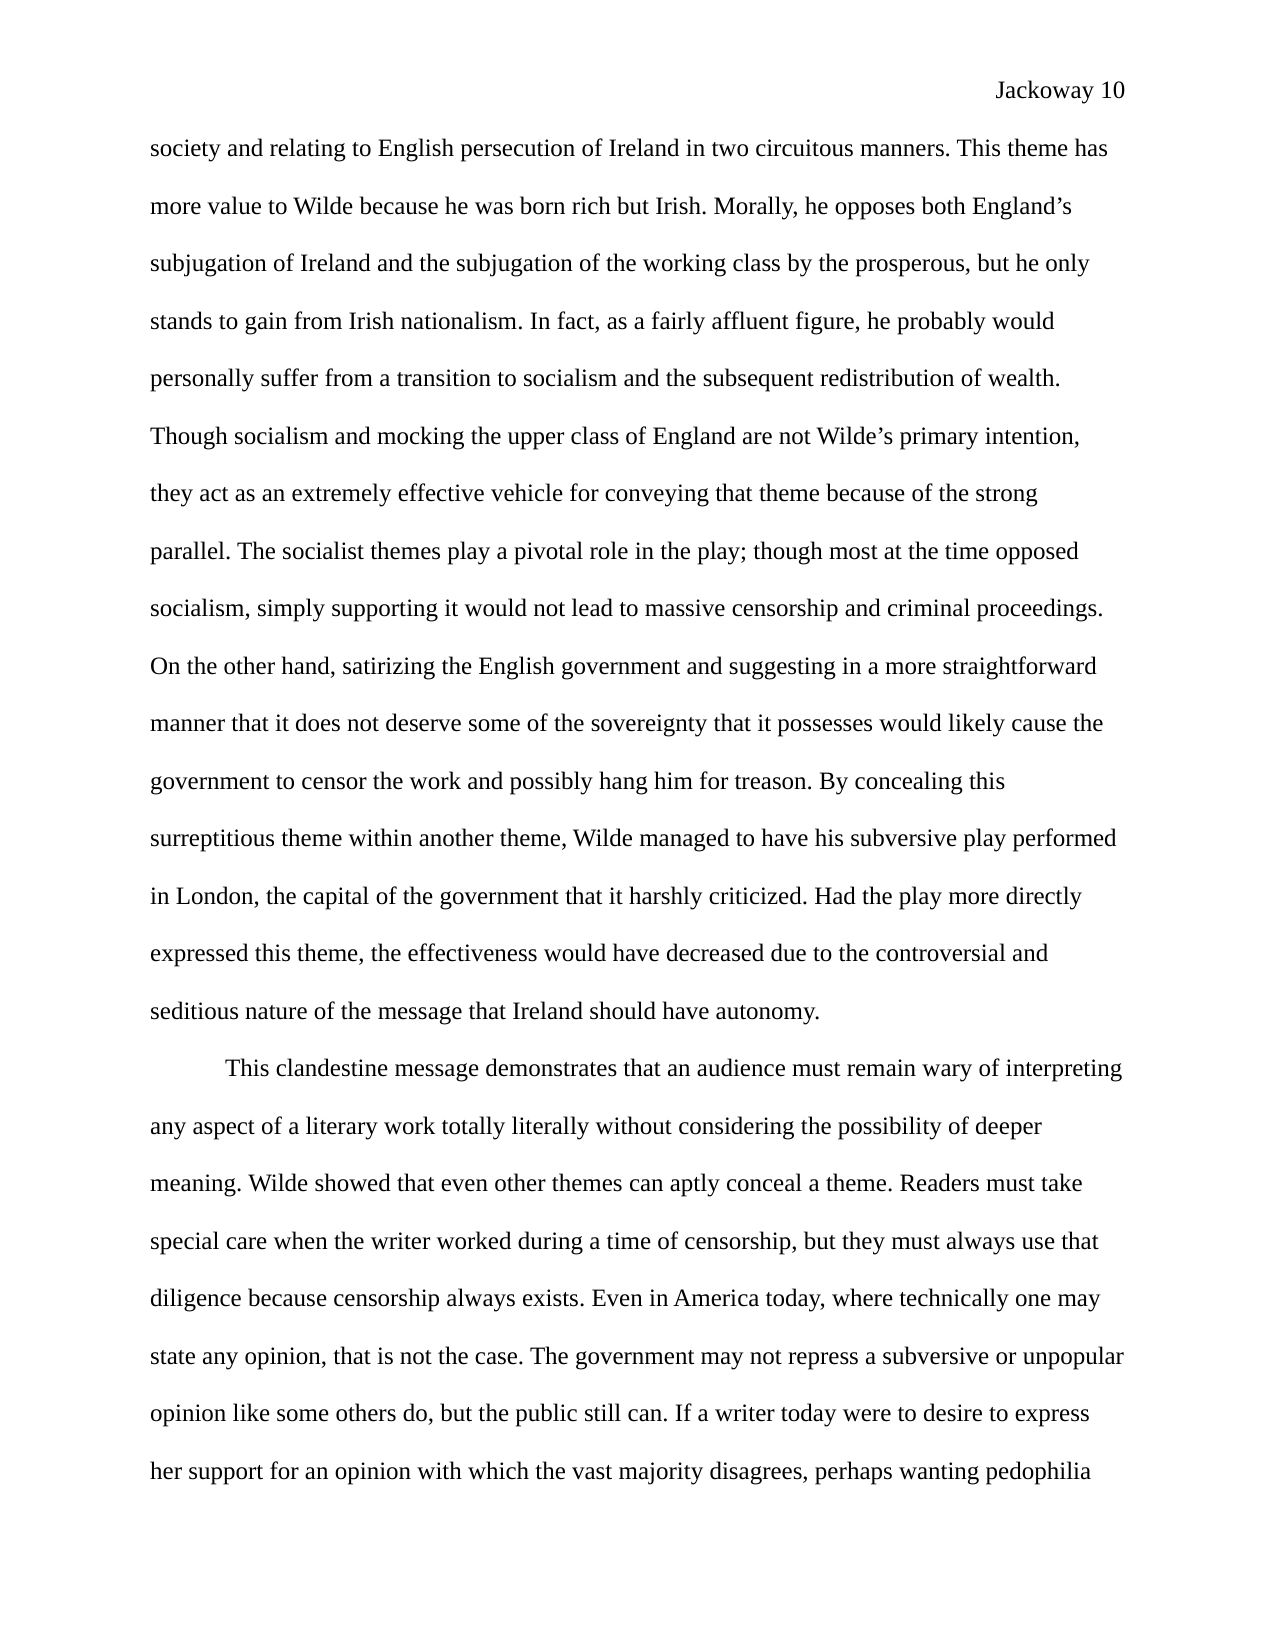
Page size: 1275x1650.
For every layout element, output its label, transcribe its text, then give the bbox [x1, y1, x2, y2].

text This clandestine message demonstrates that an audience must remain wary of interpreting any aspect of a literary work totally literally without considering the possibility of deeper meaning. Wilde showed that even other themes can aptly conceal a theme. Readers must take special care when the writer worked during a time of censorship, but they must always use that diligence because censorship always exists. Even in America today, where technically one may state any opinion, that is not the case. The government may not repress a subversive or unpopular opinion like some others do, but the public still can. If a writer today were to desire to express her support for an opinion with which the vast majority disagrees, perhaps wanting pedophilia [150, 1053, 1125, 1484]
text society and relating to English persecution of Ireland in two circuitous manners. This theme has more value to Wilde because he was born rich but Irish. Morally, he opposes both England’s subjugation of Ireland and the subjugation of the working class by the prosperous, but he only stands to gain from Irish nationalism. In fact, as a fairly affluent figure, he probably would personally suffer from a transition to socialism and the subsequent redistribution of wealth. Though socialism and mocking the upper class of England are not Wilde’s primary intention, they act as an extremely effective vehicle for conveying that theme because of the strong parallel. The socialist themes play a pivotal role in the play; though most at the time opposed socialism, simply supporting it would not lead to massive censorship and criminal proceedings. On the other hand, satirizing the English government and suggesting in a more straightforward manner that it does not deserve some of the sovereignty that it possesses would likely cause the government to censor the work and possibly hang him for treason. By concealing this surreptitious theme within another theme, Wilde managed to have his subversive play performed in London, the capital of the government that it harshly criticized. Had the play more directly expressed this theme, the effectiveness would have decreased due to the controversial and seditious nature of the message that Ireland should have autonomy. [150, 133, 1125, 1024]
